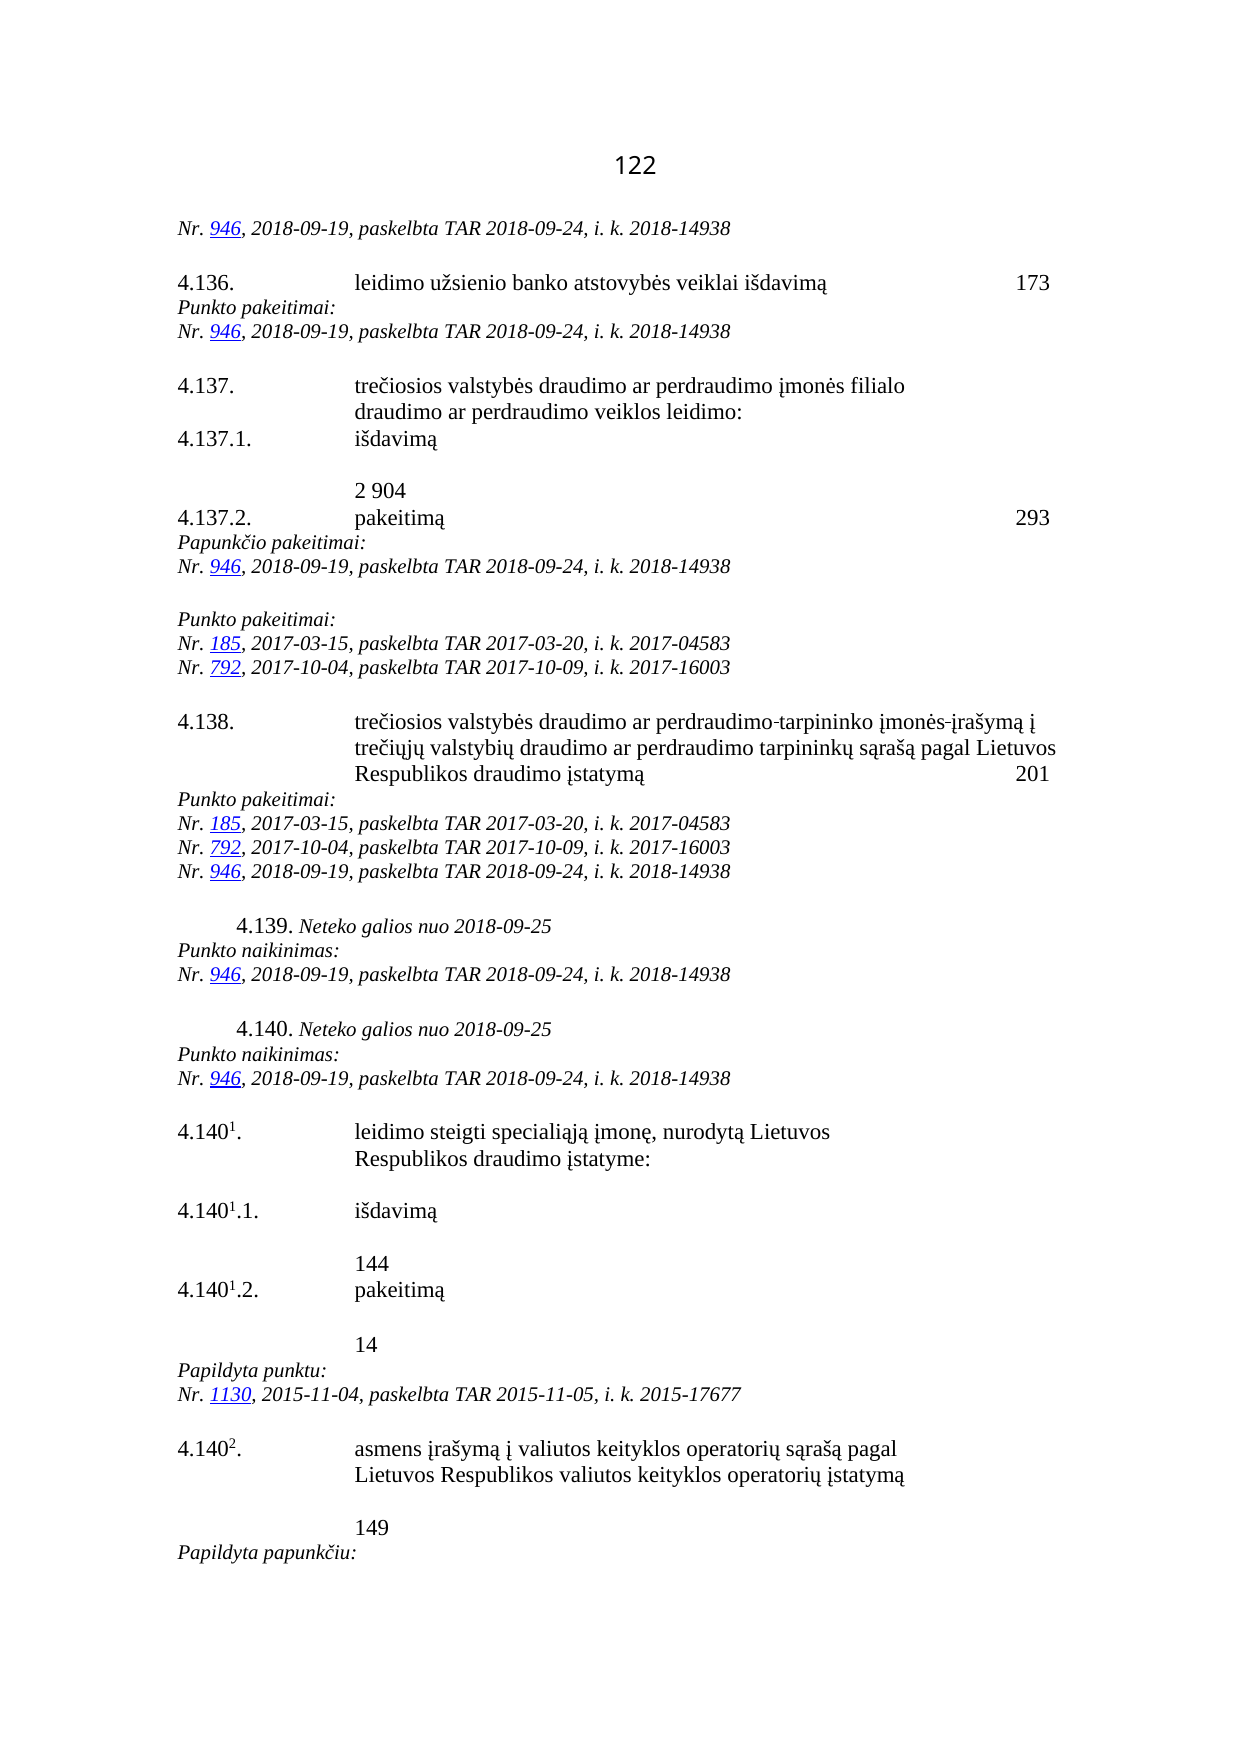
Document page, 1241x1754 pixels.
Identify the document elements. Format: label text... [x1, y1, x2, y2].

text Punkto naikinimas: [177, 1041, 1092, 1066]
text 4.136. leidimo užsienio banko atstovybės veiklai išdavimą 173 [177, 269, 1092, 295]
text Punkto pakeitimai: [177, 607, 1092, 631]
text 4.1401.2. pakeitimą 14 [177, 1276, 886, 1358]
text Nr. 185, 2017-03-15, paskelbta TAR 2017-03-20, i. k. 2017-04583 [177, 811, 1092, 835]
text 4.137. trečiosios valstybės draudimo ar perdraudimo įmonės filialo [177, 372, 945, 398]
text Papildyta papunkčiu: [177, 1540, 1092, 1564]
text 4.138. trečiosios valstybės draudimo ar perdraudimo tarpininko įmonės įrašymą į trečiųjų valstybių draudimo ar perdraudimo tarpininkų sąrašą pagal Lietuvos Respublikos draudimo įstatymą 201 [177, 708, 1092, 787]
text Papildyta punktu: [177, 1358, 1092, 1382]
text Nr. 792, 2017-10-04, paskelbta TAR 2017-10-09, i. k. 2017-16003 [177, 655, 1092, 679]
text Nr. 946, 2018-09-19, paskelbta TAR 2018-09-24, i. k. 2018-14938 [177, 1066, 1092, 1089]
text 4.1401.1. išdavimą 144 [177, 1197, 886, 1276]
text 4.1402. asmens įrašymą į valiutos keityklos operatorių sąrašą pagal [177, 1435, 945, 1461]
text 4.1401. leidimo steigti specialiąją įmonę, nurodytą Lietuvos Respublikos draudimo įstatyme: [177, 1118, 945, 1197]
text Nr. 946, 2018-09-19, paskelbta TAR 2018-09-24, i. k. 2018-14938 [177, 859, 1092, 883]
text 4.137.2. pakeitimą 293 [177, 504, 1092, 530]
text Punkto pakeitimai: [177, 295, 1092, 319]
text Papunkčio pakeitimai: [177, 530, 1092, 554]
text Punkto pakeitimai: [177, 787, 1092, 811]
text 4.139. Neteko galios nuo 2018-09-25 [177, 912, 1092, 938]
text Nr. 946, 2018-09-19, paskelbta TAR 2018-09-24, i. k. 2018-14938 [177, 319, 1092, 343]
text Nr. 185, 2017-03-15, paskelbta TAR 2017-03-20, i. k. 2017-04583 [177, 631, 1092, 655]
text 4.140. Neteko galios nuo 2018-09-25 [177, 1015, 1092, 1041]
text draudimo ar perdraudimo veiklos leidimo: [354, 398, 945, 424]
text Nr. 946, 2018-09-19, paskelbta TAR 2018-09-24, i. k. 2018-14938 [177, 554, 1092, 578]
text Nr. 1130, 2015-11-04, paskelbta TAR 2015-11-05, i. k. 2015-17677 [177, 1382, 1092, 1406]
text 4.137.1. išdavimą 2 904 [177, 424, 945, 504]
text Lietuvos Respublikos valiutos keityklos operatorių įstatymą 149 [354, 1461, 945, 1540]
text Nr. 792, 2017-10-04, paskelbta TAR 2017-10-09, i. k. 2017-16003 [177, 835, 1092, 859]
text Nr. 946, 2018-09-19, paskelbta TAR 2018-09-24, i. k. 2018-14938 [177, 962, 1092, 986]
text Punkto naikinimas: [177, 938, 1092, 962]
text Nr. 946, 2018-09-19, paskelbta TAR 2018-09-24, i. k. 2018-14938 [177, 216, 1092, 240]
